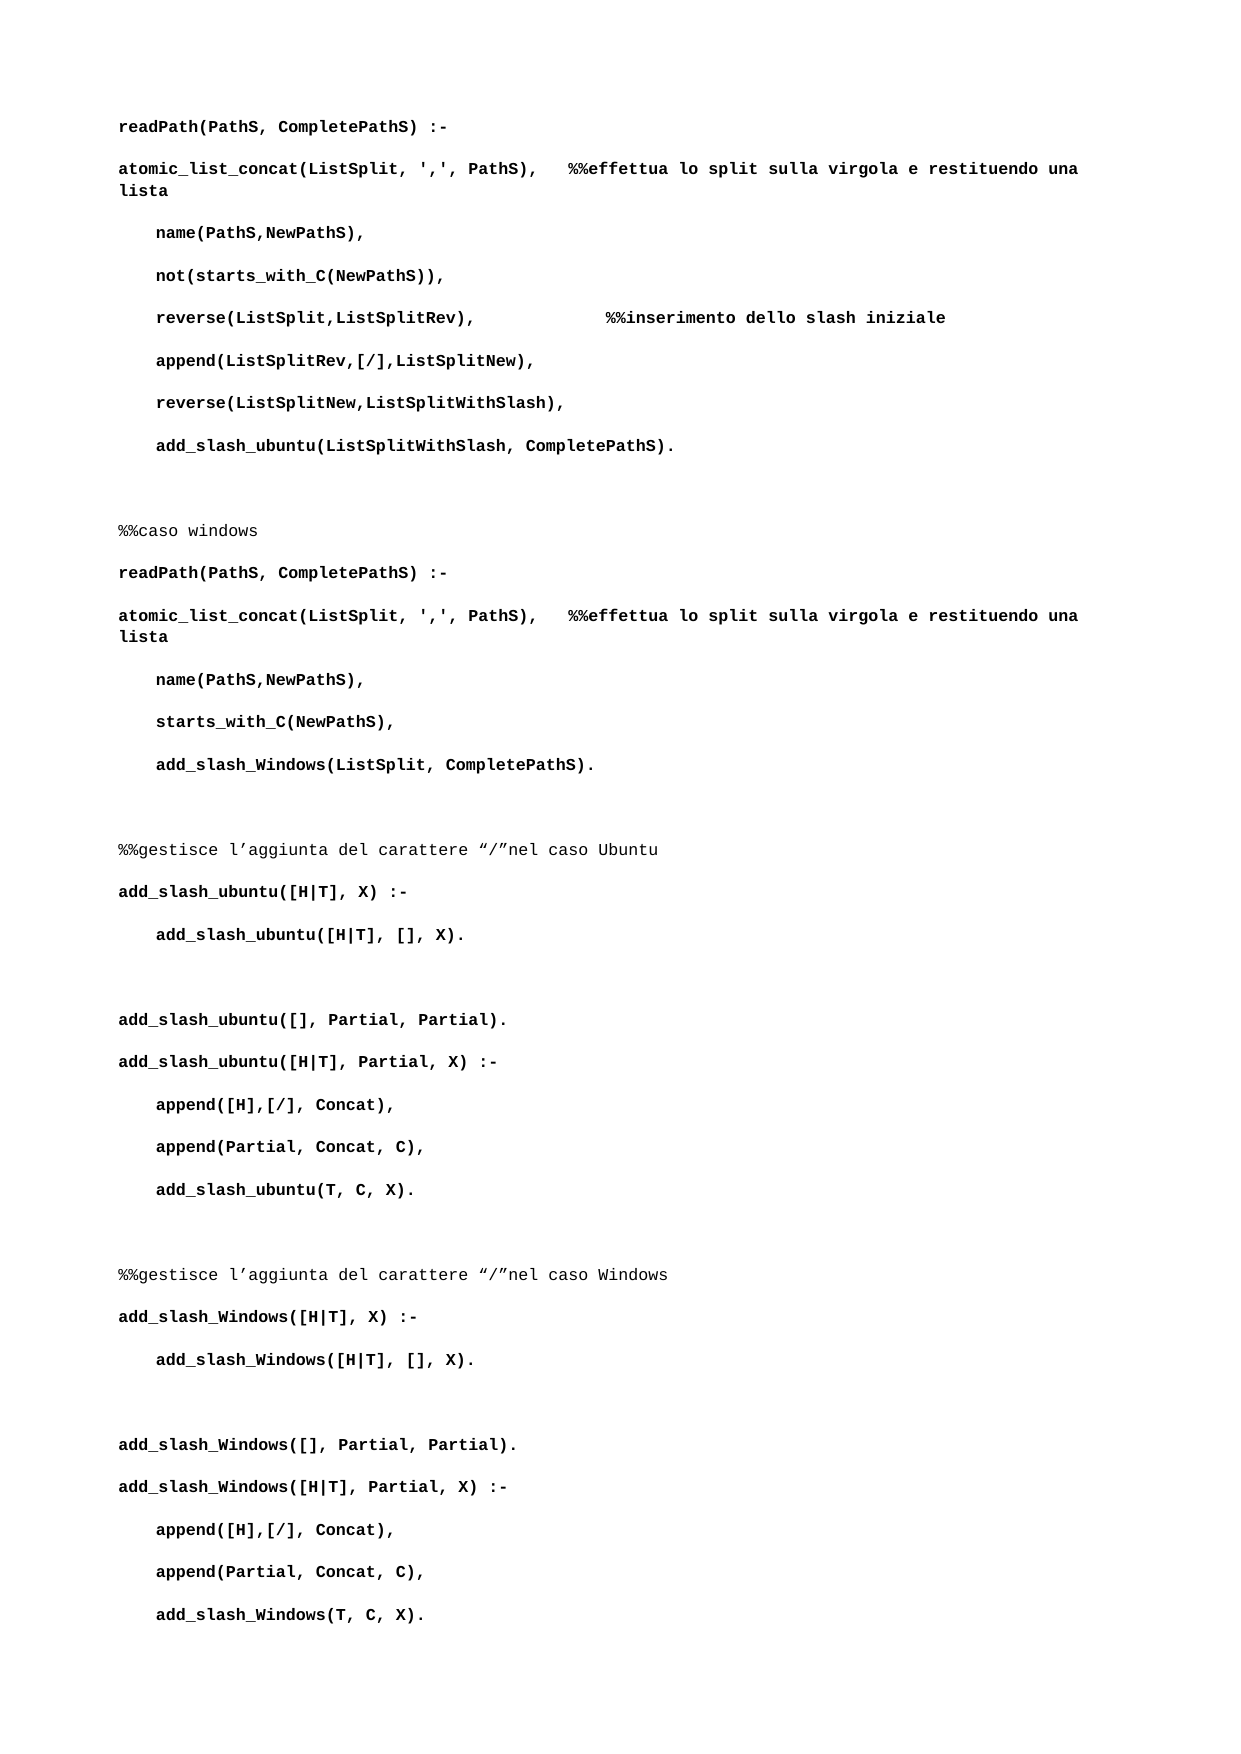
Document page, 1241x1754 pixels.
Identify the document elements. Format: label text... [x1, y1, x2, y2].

text reverse(ListSplitNew,ListSplitWithSlash), [81, 395, 1122, 414]
text append(Partial, Concat, C), [81, 1139, 1122, 1158]
text add_slash_ubuntu([H|T], [], X). [81, 926, 1122, 945]
text add_slash_Windows([H|T], [], X). [81, 1351, 1122, 1370]
text %%caso windows [81, 522, 1122, 541]
text add_slash_Windows([H|T], X) :- [81, 1309, 1122, 1328]
text not(starts_with_C(NewPathS)), [81, 267, 1122, 286]
text append([H],[/], Concat), [81, 1521, 1122, 1540]
text add_slash_ubuntu([], Partial, Partial). [81, 1011, 1122, 1030]
text add_slash_Windows(ListSplit, CompletePathS). [81, 756, 1122, 775]
text append([H],[/], Concat), [81, 1096, 1122, 1115]
text add_slash_Windows(T, C, X). [81, 1606, 1122, 1625]
text readPath(PathS, CompletePathS) :- [81, 565, 1122, 584]
text add_slash_ubuntu(T, C, X). [81, 1181, 1122, 1200]
text readPath(PathS, CompletePathS) :- [81, 118, 1122, 137]
text name(PathS,NewPathS), [81, 671, 1122, 690]
text add_slash_Windows([H|T], Partial, X) :- [81, 1479, 1122, 1498]
text atomic_list_concat(ListSplit, ',', PathS), %%effettua lo split sulla virgola e restituendo una lista [118, 161, 1122, 201]
text name(PathS,NewPathS), [81, 225, 1122, 244]
text append(Partial, Concat, C), [81, 1564, 1122, 1583]
text starts_with_C(NewPathS), [81, 714, 1122, 733]
text %%gestisce l’aggiunta del carattere “/”nel caso Ubuntu [81, 841, 1122, 860]
text append(ListSplitRev,[/],ListSplitNew), [81, 352, 1122, 371]
text add_slash_ubuntu([H|T], Partial, X) :- [81, 1054, 1122, 1073]
text %%gestisce l’aggiunta del carattere “/”nel caso Windows [81, 1266, 1122, 1285]
text add_slash_ubuntu(ListSplitWithSlash, CompletePathS). [81, 437, 1122, 456]
text atomic_list_concat(ListSplit, ',', PathS), %%effettua lo split sulla virgola e restituendo una lista [118, 607, 1122, 648]
text reverse(ListSplit,ListSplitRev), %%inserimento dello slash iniziale [81, 310, 1122, 329]
text add_slash_ubuntu([H|T], X) :- [81, 884, 1122, 903]
text add_slash_Windows([], Partial, Partial). [81, 1436, 1122, 1455]
